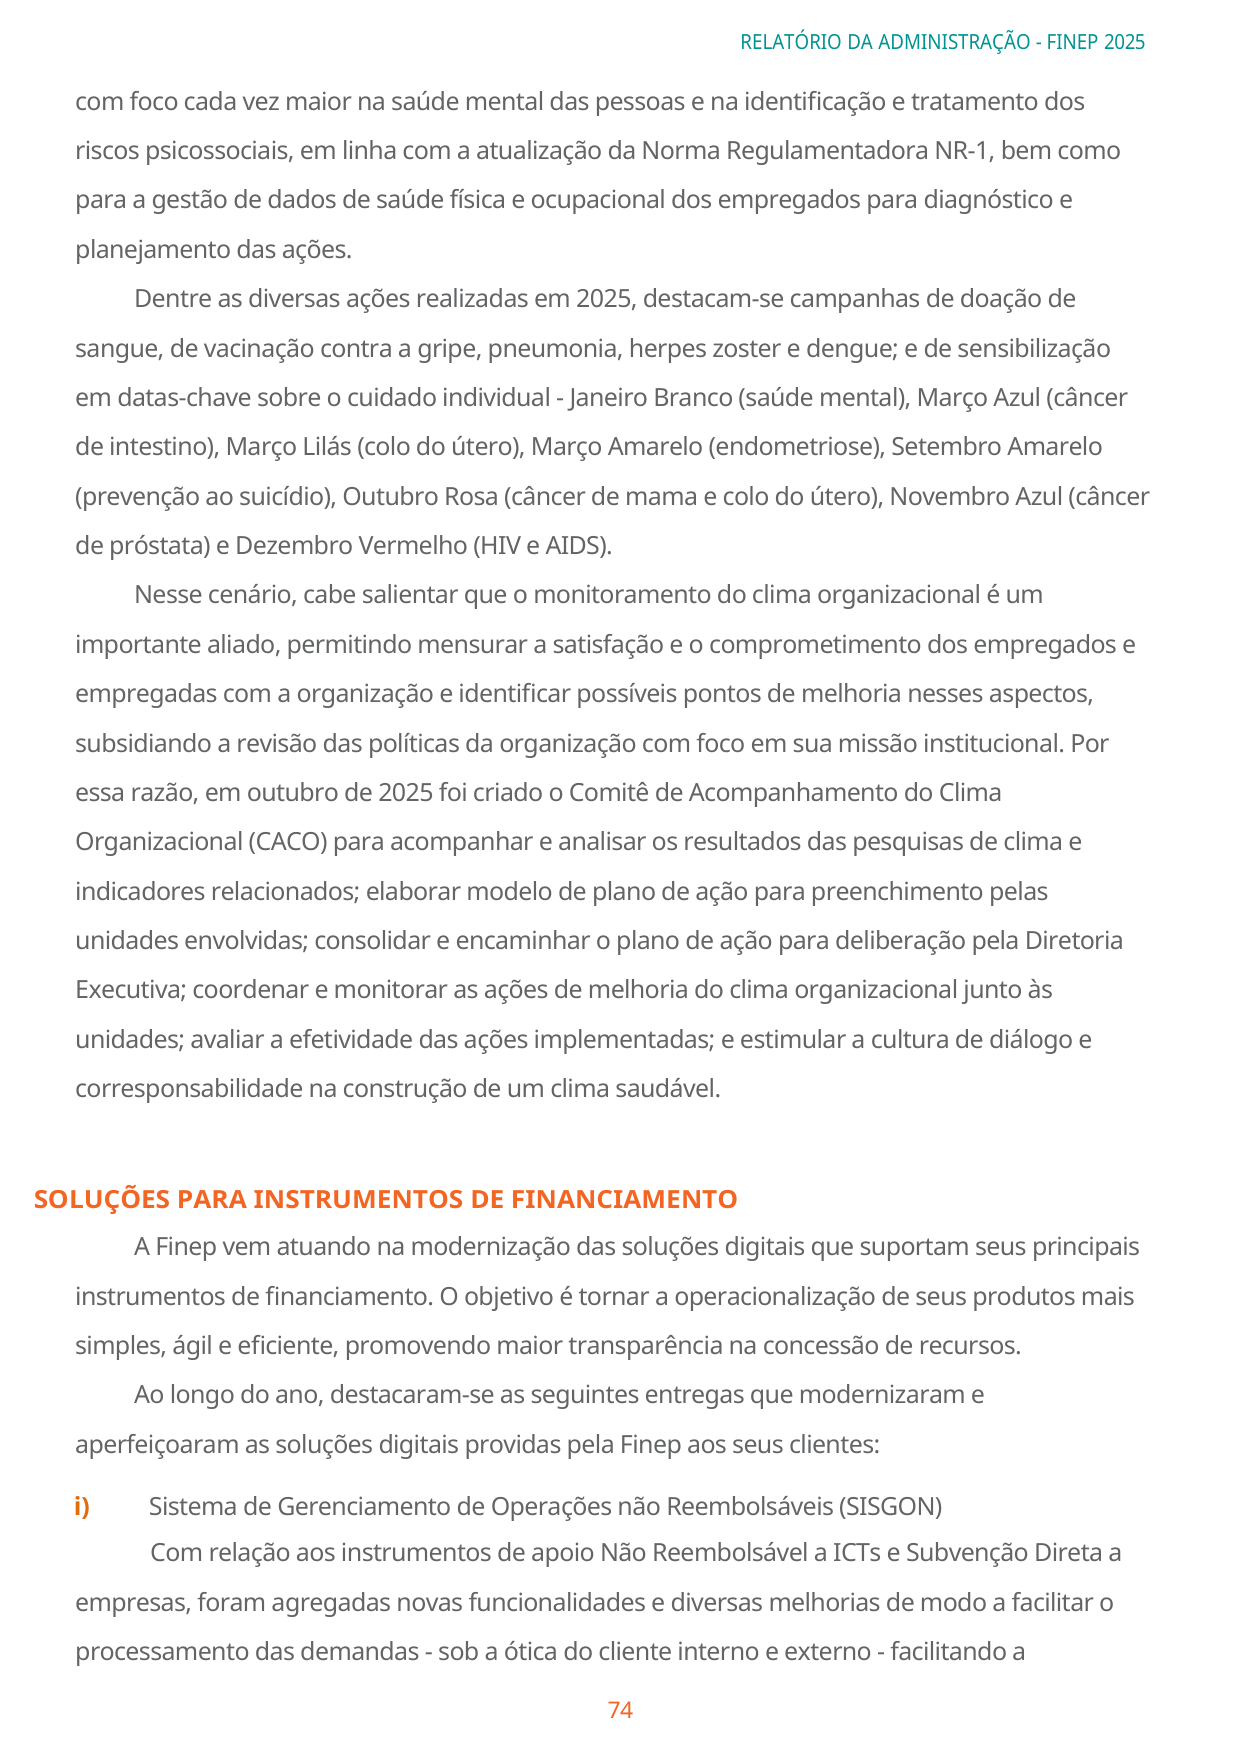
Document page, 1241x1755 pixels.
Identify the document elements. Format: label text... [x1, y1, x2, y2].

text com foco cada vez maior na saúde mental das pessoas e na identificação e tratamento dos riscos psicossociais, em linha com a atualização da Norma Regulamentadora NR-1, bem como para a gestão de dados de saúde física e ocupacional dos empregados para diagnóstico e planejamento das ações. [75, 83, 1152, 266]
text A Finep vem atuando na modernização das soluções digitais que suportam seus principais instrumentos de financiamento. O objetivo é tornar a operacionalização de seus produtos mais simples, ágil e eficiente, promovendo maior transparência na concessão de recursos. [75, 1229, 1152, 1362]
subtitle SOLUÇÕES PARA INSTRUMENTOS DE FINANCIAMENTO [33, 1182, 1152, 1216]
list Sistema de Gerenciamento de Operações não Reembolsáveis (SISGON) [74, 1488, 1152, 1523]
text Dentre as diversas ações realizadas em 2025, destacam-se campanhas de doação de sangue, de vacinação contra a gripe, pneumonia, herpes zoster e dengue; e de sensibilização em datas-chave sobre o cuidado individual - Janeiro Branco (saúde mental), Março Azul (câncer de intestino), Março Lilás (colo do útero), Março Amarelo (endometriose), Setembro Amarelo (prevenção ao suicídio), Outubro Rosa (câncer de mama e colo do útero), Novembro Azul (câncer de próstata) e Dezembro Vermelho (HIV e AIDS). [75, 281, 1152, 562]
text Nesse cenário, cabe salientar que o monitoramento do clima organizacional é um importante aliado, permitindo mensurar a satisfação e o comprometimento dos empregados e empregadas com a organização e identificar possíveis pontos de melhoria nesses aspectos, subsidiando a revisão das políticas da organização com foco em sua missão institucional. Por essa razão, em outubro de 2025 foi criado o Comitê de Acompanhamento do Clima Organizacional (CACO) para acompanhar e analisar os resultados das pesquisas de clima e indicadores relacionados; elaborar modelo de plano de ação para preenchimento pelas unidades envolvidas; consolidar e encaminhar o plano de ação para deliberação pela Diretoria Executiva; coordenar e monitorar as ações de melhoria do clima organizacional junto às unidades; avaliar a efetividade das ações implementadas; e estimular a cultura de diálogo e corresponsabilidade na construção de um clima saudável. [75, 577, 1152, 1105]
text Ao longo do ano, destacaram-se as seguintes entregas que modernizaram e aperfeiçoaram as soluções digitais providas pela Finep aos seus clientes: [75, 1377, 1152, 1460]
text Com relação aos instrumentos de apoio Não Reembolsável a ICTs e Subvenção Direta a empresas, foram agregadas novas funcionalidades e diversas melhorias de modo a facilitar o processamento das demandas - sob a ótica do cliente interno e externo - facilitando a [75, 1535, 1152, 1668]
